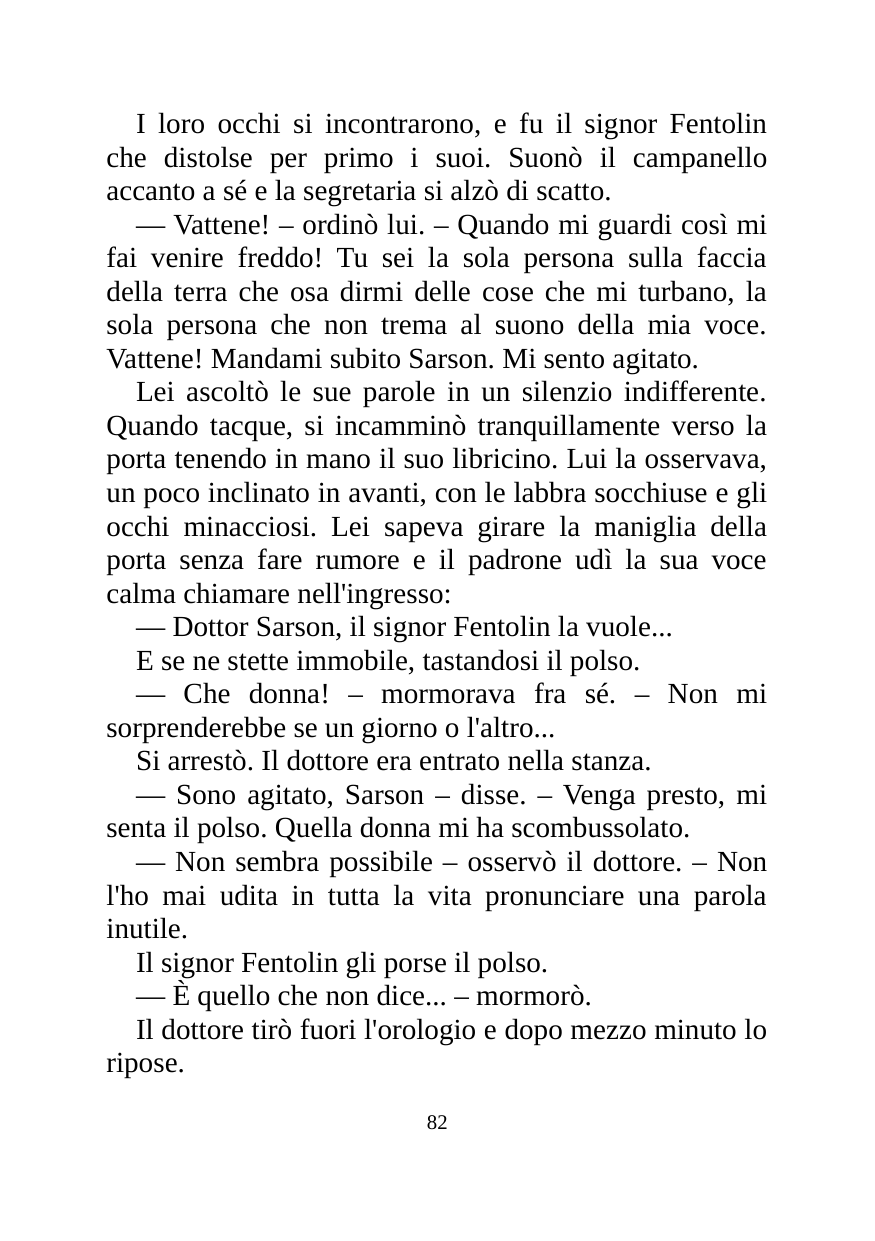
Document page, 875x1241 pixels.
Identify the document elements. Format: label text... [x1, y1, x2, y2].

text Il signor Fentolin gli porse il polso. [106, 945, 768, 978]
text I loro occhi si incontrarono, e fu il signor Fentolin che distolse per primo i suoi. Suonò il campanello accanto a sé e la segretaria si alzò di scatto. [106, 106, 768, 207]
text Lei ascoltò le sue parole in un silenzio indifferente. Quando tacque, si incamminò tranquillamente verso la porta tenendo in mano il suo libricino. Lui la osservava, un poco inclinato in avanti, con le labbra socchiuse e gli occhi minacciosi. Lei sapeva girare la maniglia della porta senza fare rumore e il padrone udì la sua voce calma chiamare nell'ingresso: [106, 374, 768, 609]
text E se ne stette immobile, tastandosi il polso. [106, 643, 768, 676]
text — Che donna! – mormorava fra sé. – Non mi sorprenderebbe se un giorno o l'altro... [106, 676, 768, 743]
text — Dottor Sarson, il signor Fentolin la vuole... [106, 609, 768, 643]
text — Non sembra possibile – osservò il dottore. – Non l'ho mai udita in tutta la vita pronunciare una parola inutile. [106, 844, 768, 945]
text — Sono agitato, Sarson – disse. – Venga presto, mi senta il polso. Quella donna mi ha scombussolato. [106, 777, 768, 844]
text Il dottore tirò fuori l'orologio e dopo mezzo minuto lo ripose. [106, 1012, 768, 1079]
text Si arrestò. Il dottore era entrato nella stanza. [106, 743, 768, 777]
text — Vattene! – ordinò lui. – Quando mi guardi così mi fai venire freddo! Tu sei la sola persona sulla faccia della terra che osa dirmi delle cose che mi turbano, la sola persona che non trema al suono della mia voce. Vattene! Mandami subito Sarson. Mi sento agitato. [106, 207, 768, 374]
text — È quello che non dice... – mormorò. [106, 978, 768, 1012]
